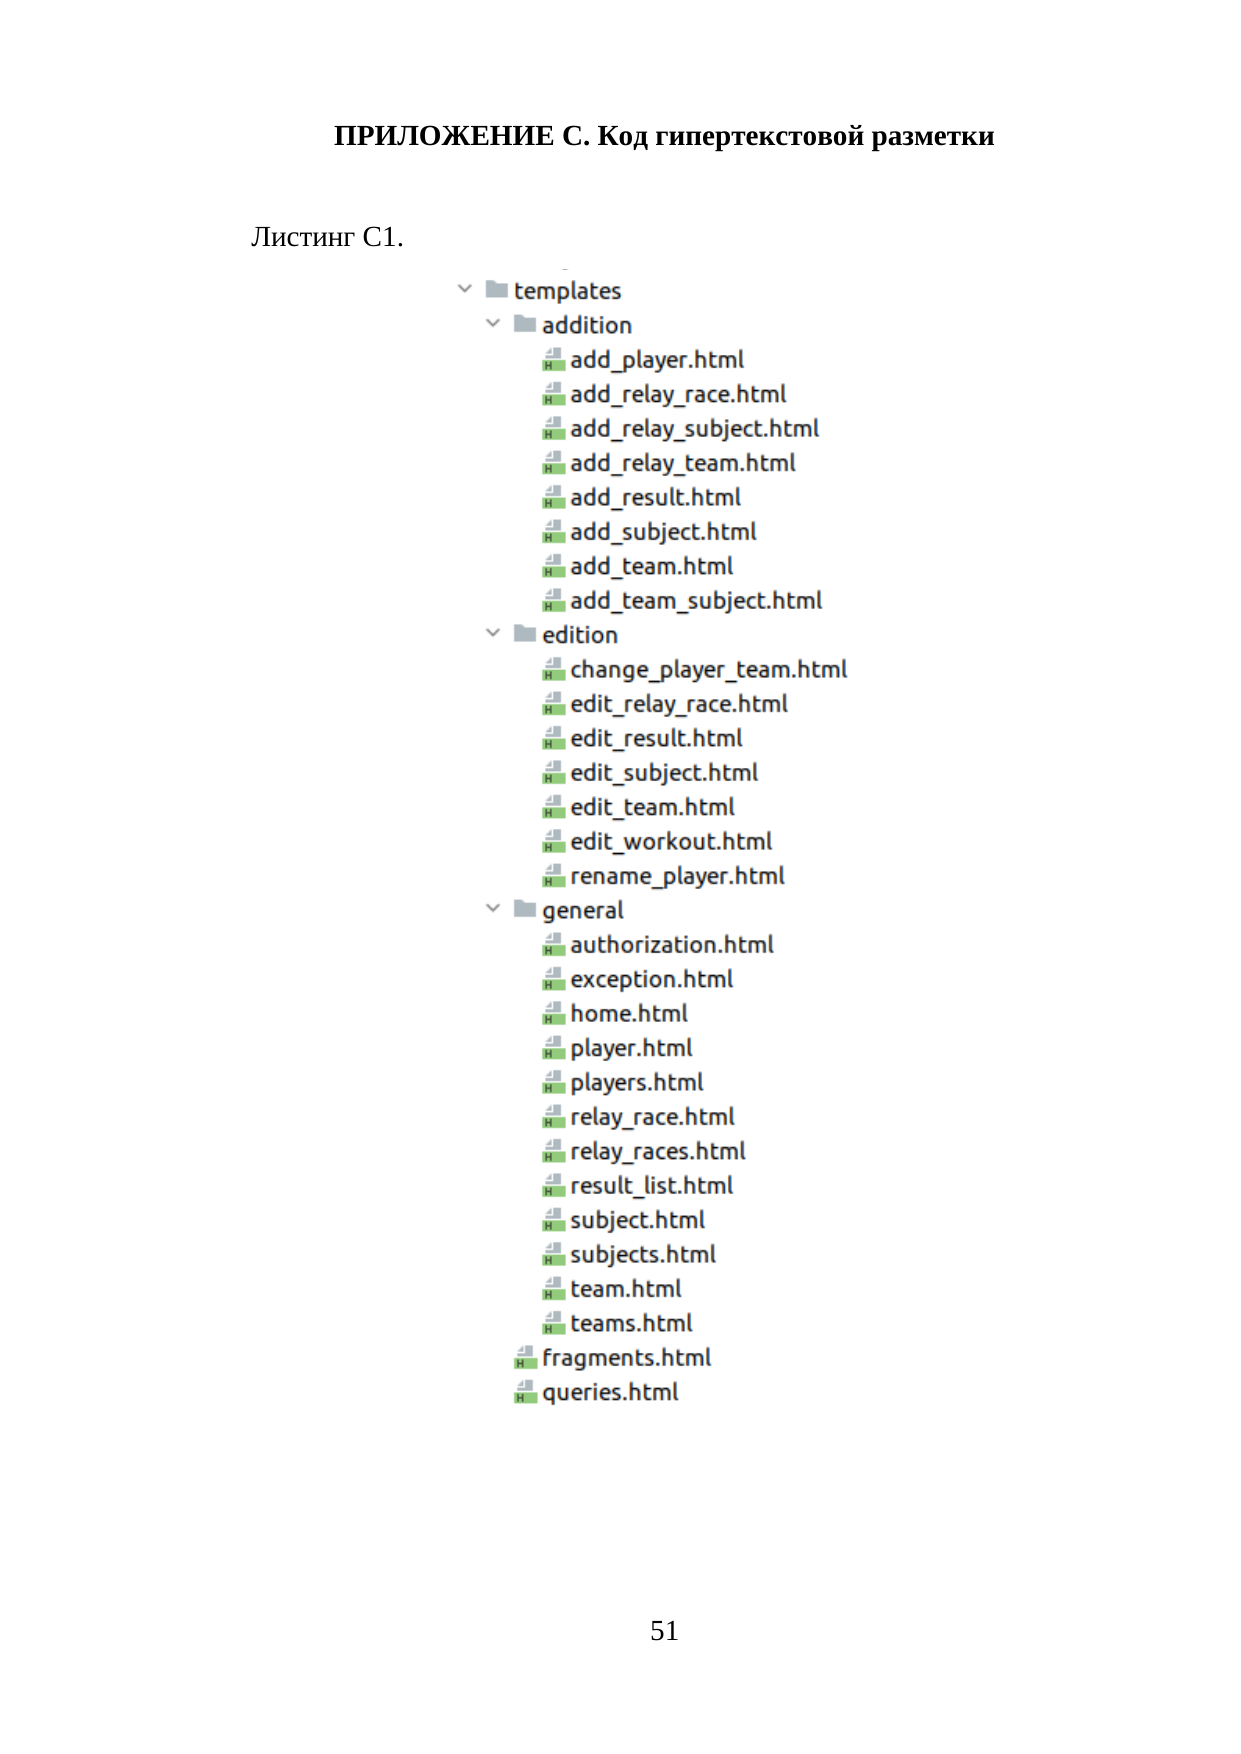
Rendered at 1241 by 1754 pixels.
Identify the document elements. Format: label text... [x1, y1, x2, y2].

picture [444, 269, 885, 1413]
list Листинг C1. [177, 219, 1152, 252]
list ПРИЛОЖЕНИЕ C. Код гипертекстовой разметки [177, 118, 1152, 152]
